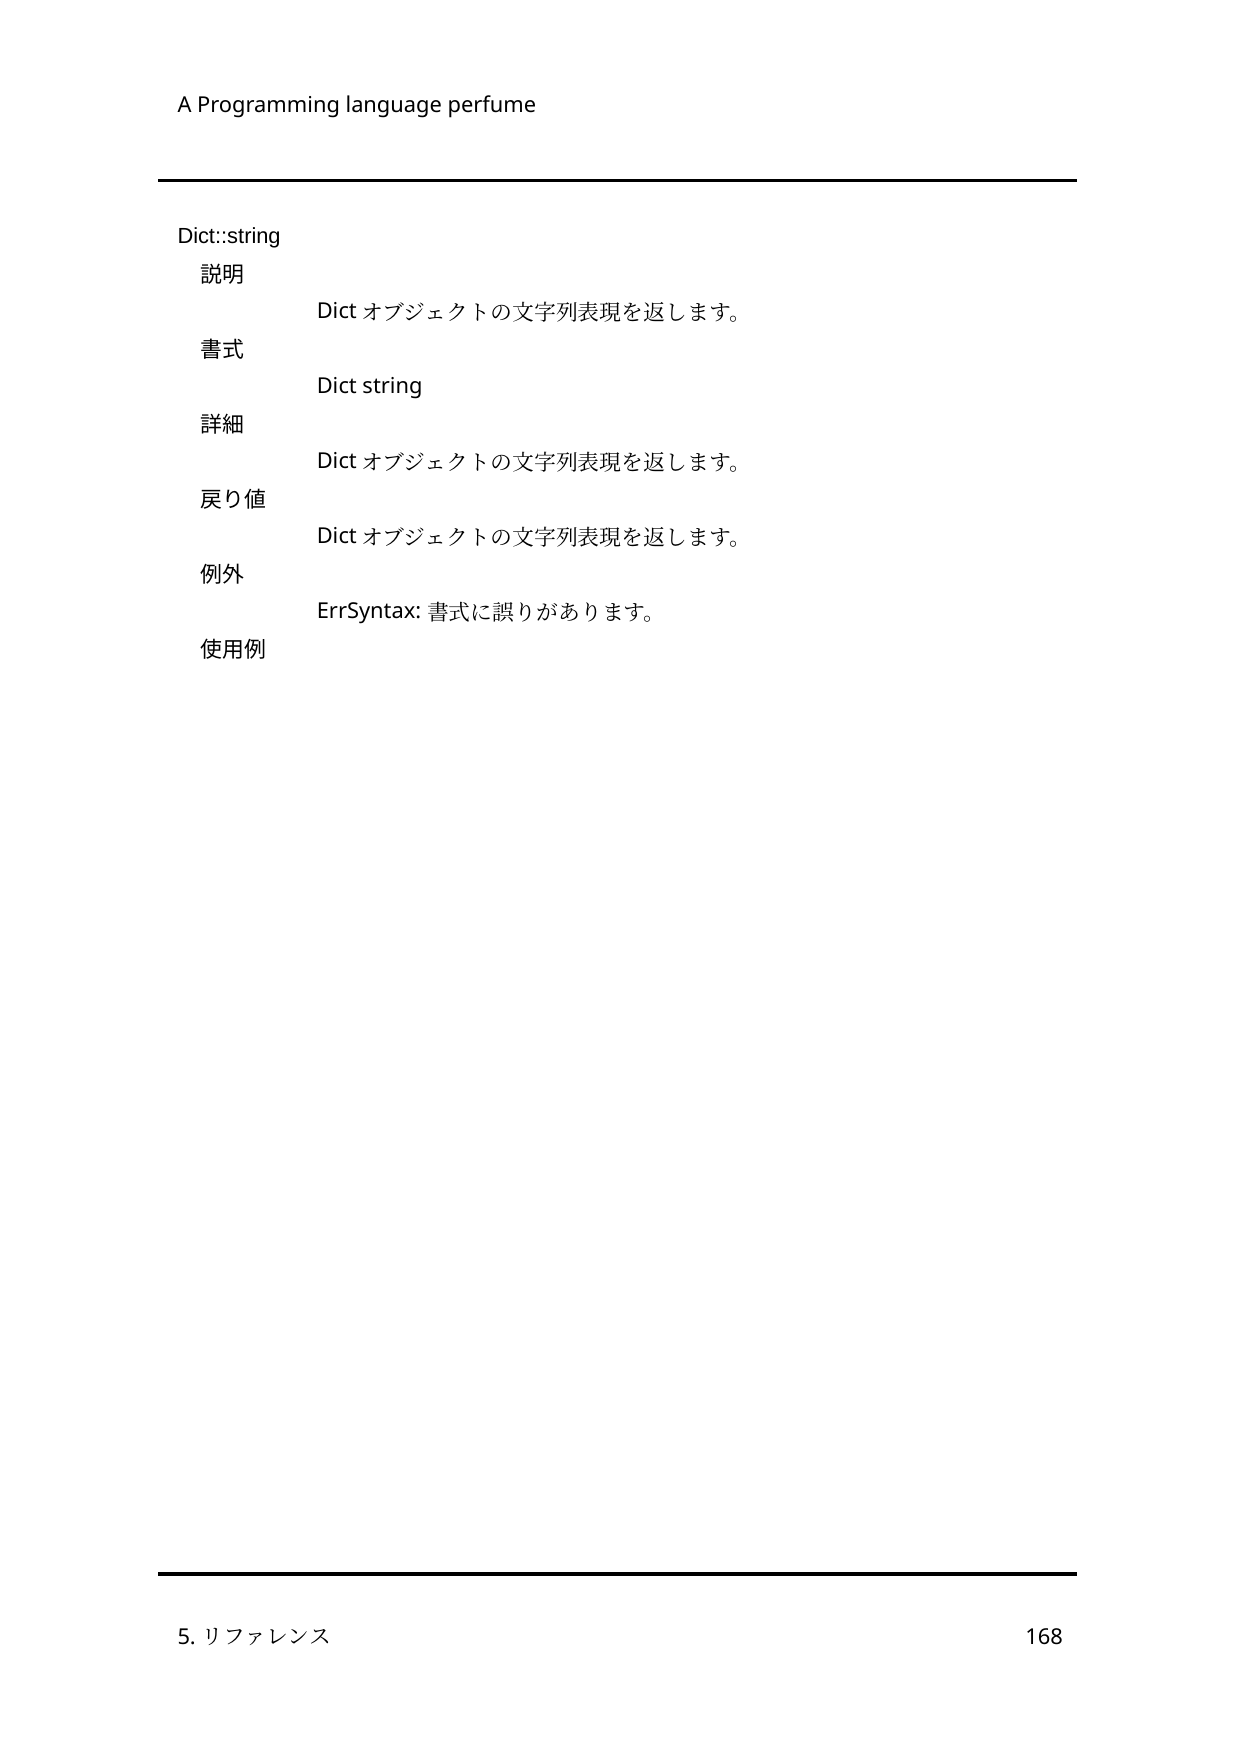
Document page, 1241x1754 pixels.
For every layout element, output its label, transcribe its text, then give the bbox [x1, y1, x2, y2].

subtitle Dict::string [177, 217, 1063, 254]
table_cell 例外 [200, 554, 317, 629]
table_cell Dictオブジェクトの文字列表現を返します。 [317, 404, 1063, 479]
table_header Dictオブジェクトの文字列表現を返します。 [317, 254, 1063, 329]
table_cell Dictオブジェクトの文字列表現を返します。 [317, 479, 1063, 554]
table_cell ErrSyntax: 書式に誤りがあります。 [317, 554, 1063, 629]
table_cell 書式 [200, 329, 317, 404]
table_cell [317, 629, 1063, 704]
table_cell 詳細 [200, 404, 317, 479]
table_cell 戻り値 [200, 479, 317, 554]
table_header 説明 [200, 254, 317, 329]
table_cell 使用例 [200, 629, 317, 704]
table_cell Dict string [317, 329, 1063, 404]
